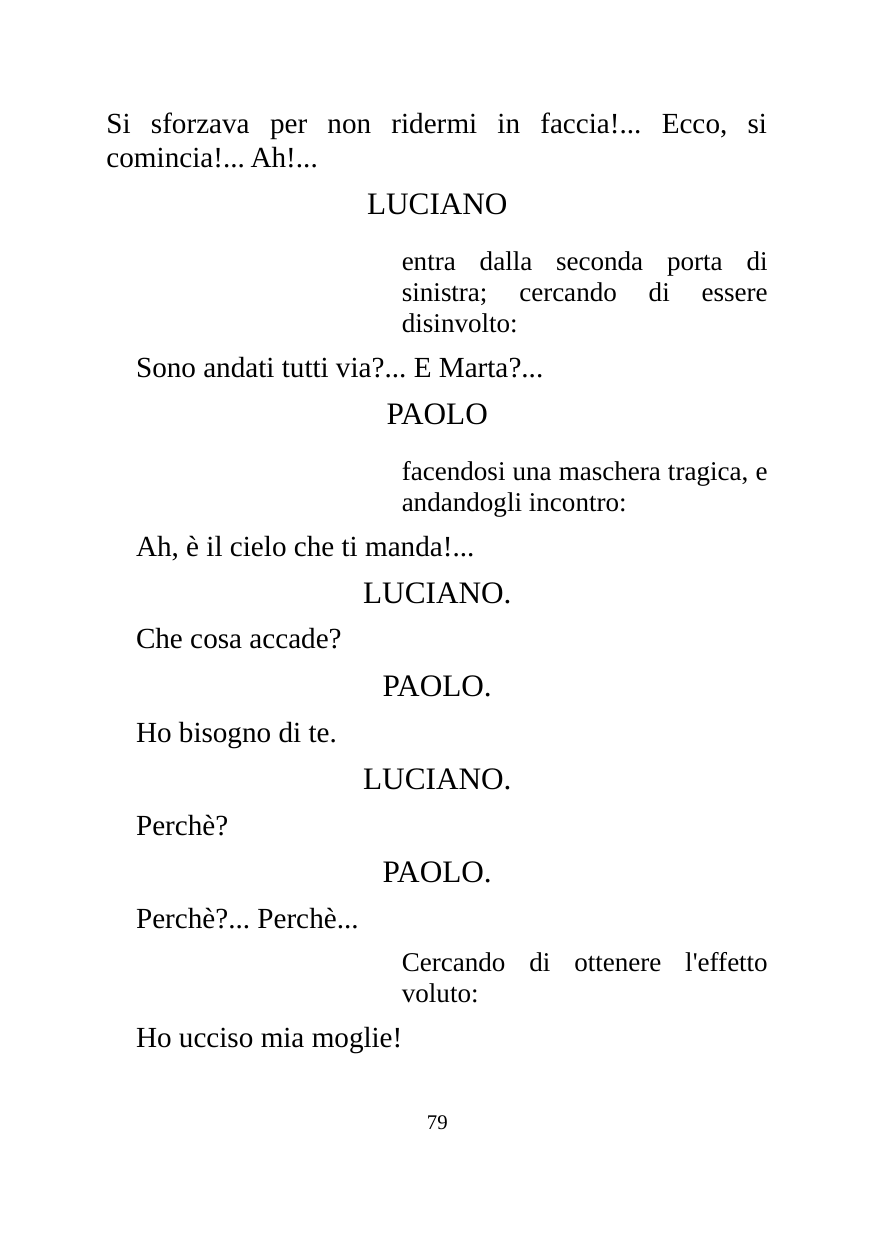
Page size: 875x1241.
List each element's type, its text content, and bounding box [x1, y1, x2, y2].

text LUCIANO [106, 185, 768, 221]
text PAOLO. [106, 667, 768, 703]
text Si sforzava per non ridermi in faccia!... Ecco, si comincia!... Ah!... [106, 106, 768, 173]
text LUCIANO. [106, 760, 768, 796]
text Perchè?... Perchè... [106, 901, 768, 934]
text Cercando di ottenere l'effetto voluto: [402, 946, 768, 1008]
text PAOLO. [106, 853, 768, 889]
text Perchè? [106, 808, 768, 841]
text LUCIANO. [106, 574, 768, 610]
text Che cosa accade? [106, 622, 768, 655]
text Ho bisogno di te. [106, 715, 768, 748]
text Ho ucciso mia moglie! [106, 1020, 768, 1054]
text PAOLO [106, 395, 768, 431]
text facendosi una maschera tragica, e andandogli incontro: [402, 454, 768, 517]
text Ah, è il cielo che ti manda!... [106, 529, 768, 562]
text Sono andati tutti via?... E Marta?... [106, 350, 768, 383]
text entra dalla seconda porta di sinistra; cercando di essere disinvolto: [402, 244, 768, 338]
